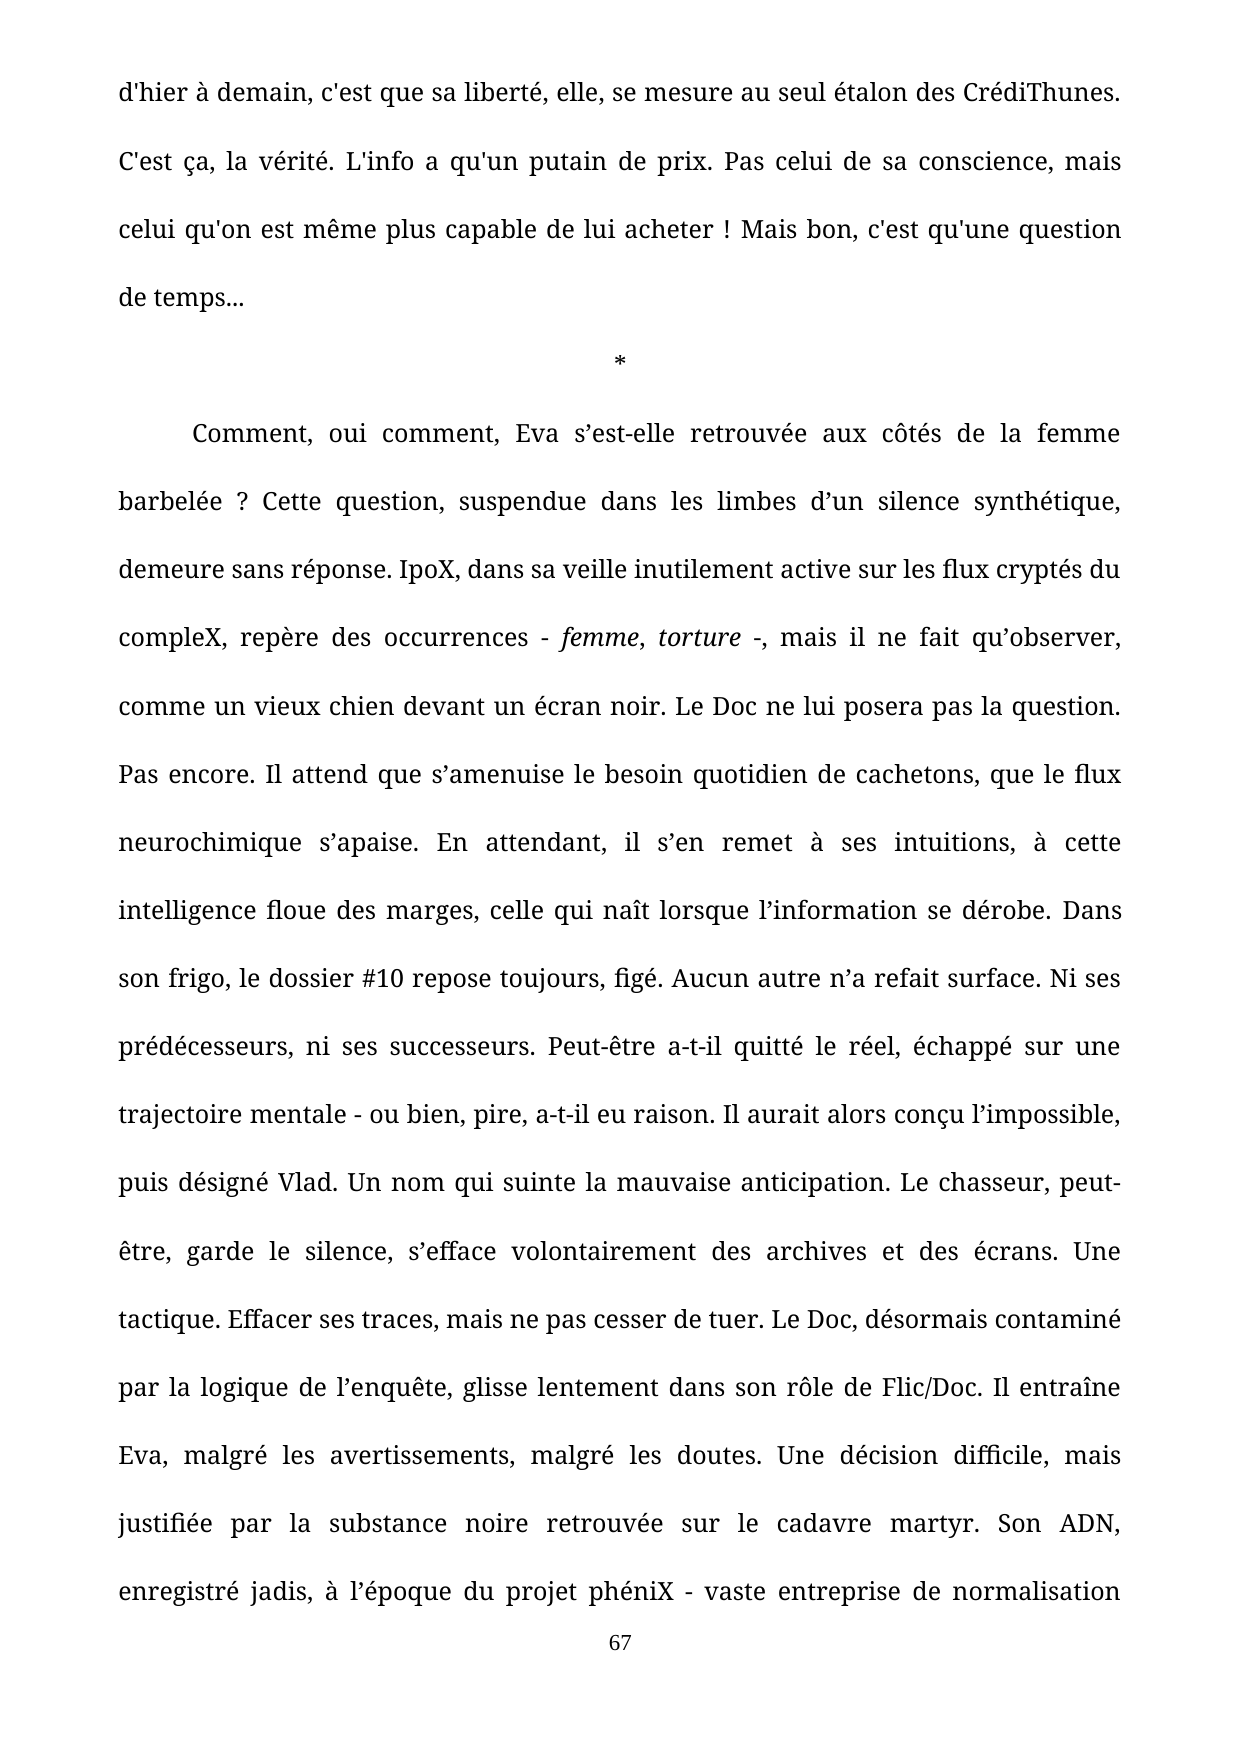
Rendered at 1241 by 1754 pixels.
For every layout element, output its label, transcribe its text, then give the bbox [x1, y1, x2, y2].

text * [118, 347, 1122, 382]
text Comment, oui comment, Eva s’est-elle retrouvée aux côtés de la femme barbelée ? Cette question, suspendue dans les limbes d’un silence synthétique, demeure sans réponse. IpoX, dans sa veille inutilement active sur les flux cryptés du compleX, repère des occurrences - femme, torture -, mais il ne fait qu’observer, comme un vieux chien devant un écran noir. Le Doc ne lui posera pas la question. Pas encore. Il attend que s’amenuise le besoin quotidien de cachetons, que le flux neurochimique s’apaise. En attendant, il s’en remet à ses intuitions, à cette intelligence floue des marges, celle qui naît lorsque l’information se dérobe. Dans son frigo, le dossier #10 repose toujours, figé. Aucun autre n’a refait surface. Ni ses prédécesseurs, ni ses successeurs. Peut-être a-t-il quitté le réel, échappé sur une trajectoire mentale - ou bien, pire, a-t-il eu raison. Il aurait alors conçu l’impossible, puis désigné Vlad. Un nom qui suinte la mauvaise anticipation. Le chasseur, peut-être, garde le silence, s’efface volontairement des archives et des écrans. Une tactique. Effacer ses traces, mais ne pas cesser de tuer. Le Doc, désormais contaminé par la logique de l’enquête, glisse lentement dans son rôle de Flic/Doc. Il entraîne Eva, malgré les avertissements, malgré les doutes. Une décision difficile, mais justifiée par la substance noire retrouvée sur le cadavre martyr. Son ADN, enregistré jadis, à l’époque du projet phéniX - vaste entreprise de normalisation [118, 416, 1122, 1608]
text d'hier à demain, c'est que sa liberté, elle, se mesure au seul étalon des CrédiThunes. C'est ça, la vérité. L'info a qu'un putain de prix. Pas celui de sa conscience, mais celui qu'on est même plus capable de lui acheter ! Mais bon, c'est qu'une question de temps... [118, 75, 1122, 313]
